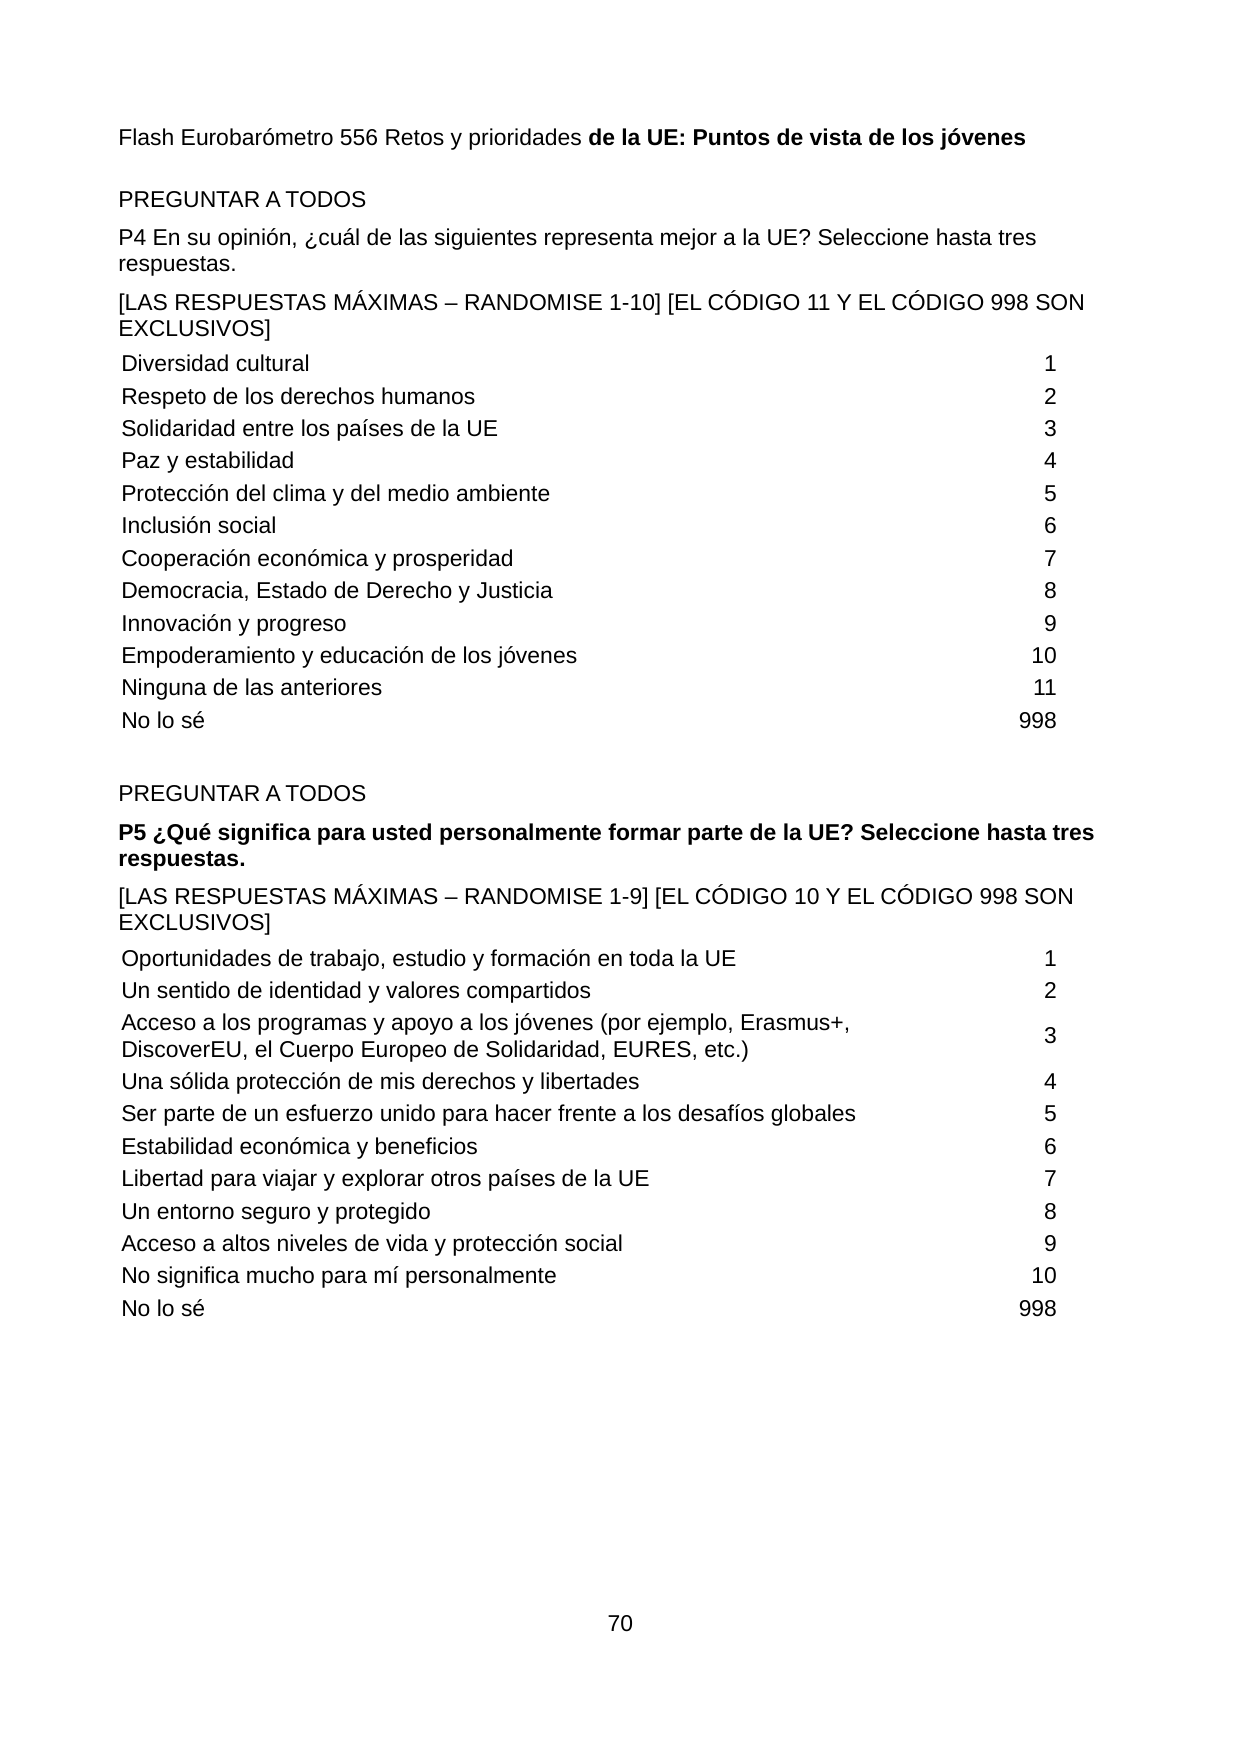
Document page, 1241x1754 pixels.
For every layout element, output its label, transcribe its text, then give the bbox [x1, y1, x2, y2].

table_cell 4 [921, 445, 1059, 477]
table_cell 7 [921, 1162, 1059, 1194]
table_cell 998 [921, 1292, 1059, 1324]
table_cell 8 [921, 574, 1059, 606]
table_cell 2 [921, 380, 1059, 412]
table_cell 6 [921, 509, 1059, 542]
table_cell 5 [921, 1098, 1059, 1130]
table_cell Un sentido de identidad y valores compartidos [118, 974, 921, 1006]
table_header 1 [921, 347, 1059, 380]
table_cell 11 [921, 671, 1059, 704]
table_cell Respeto de los derechos humanos [118, 380, 921, 412]
table_cell Acceso a altos niveles de vida y protección social [118, 1227, 921, 1259]
table_cell Una sólida protección de mis derechos y libertades [118, 1065, 921, 1097]
table_header Oportunidades de trabajo, estudio y formación en toda la UE [118, 942, 921, 974]
text [LAS RESPUESTAS MÁXIMAS – RANDOMISE 1-10] [EL CÓDIGO 11 Y EL CÓDIGO 998 SON EXCLUSIVOS] [118, 289, 1122, 341]
table_header 1 [921, 942, 1059, 974]
table_cell Solidaridad entre los países de la UE [118, 412, 921, 444]
table_cell Protección del clima y del medio ambiente [118, 477, 921, 509]
text P5 ¿Qué significa para usted personalmente formar parte de la UE? Seleccione hasta tres respuestas. [118, 818, 1122, 871]
table_cell Libertad para viajar y explorar otros países de la UE [118, 1162, 921, 1194]
table_cell Ser parte de un esfuerzo unido para hacer frente a los desafíos globales [118, 1098, 921, 1130]
table_cell Cooperación económica y prosperidad [118, 542, 921, 574]
table_cell 3 [921, 1006, 1059, 1065]
table_cell 998 [921, 704, 1059, 736]
table_cell 9 [921, 606, 1059, 639]
text PREGUNTAR A TODOS [118, 780, 1122, 807]
table_cell Democracia, Estado de Derecho y Justicia [118, 574, 921, 606]
table_cell 7 [921, 542, 1059, 574]
table_cell No lo sé [118, 1292, 921, 1324]
table_cell 3 [921, 412, 1059, 444]
table_cell No significa mucho para mí personalmente [118, 1259, 921, 1292]
table_header Diversidad cultural [118, 347, 921, 380]
text [LAS RESPUESTAS MÁXIMAS – RANDOMISE 1-9] [EL CÓDIGO 10 Y EL CÓDIGO 998 SON EXCLUSIVOS] [118, 883, 1122, 936]
table_cell Ninguna de las anteriores [118, 671, 921, 704]
table_cell 5 [921, 477, 1059, 509]
table_cell Inclusión social [118, 509, 921, 542]
table_cell Paz y estabilidad [118, 445, 921, 477]
table_cell 8 [921, 1195, 1059, 1227]
table_cell Acceso a los programas y apoyo a los jóvenes (por ejemplo, Erasmus+, DiscoverEU, el Cuerpo Europeo de Solidaridad, EURES, etc.) [118, 1006, 921, 1065]
table_cell 10 [921, 639, 1059, 671]
table_cell Un entorno seguro y protegido [118, 1195, 921, 1227]
table_cell Innovación y progreso [118, 606, 921, 639]
table_cell 4 [921, 1065, 1059, 1097]
table_cell 6 [921, 1130, 1059, 1162]
text P4 En su opinión, ¿cuál de las siguientes representa mejor a la UE? Seleccione hasta tres respuestas. [118, 224, 1122, 277]
text PREGUNTAR A TODOS [118, 186, 1122, 212]
table_cell 2 [921, 974, 1059, 1006]
table_cell 9 [921, 1227, 1059, 1259]
table_cell Estabilidad económica y beneficios [118, 1130, 921, 1162]
table_cell 10 [921, 1259, 1059, 1292]
table_cell Empoderamiento y educación de los jóvenes [118, 639, 921, 671]
table_cell No lo sé [118, 704, 921, 736]
